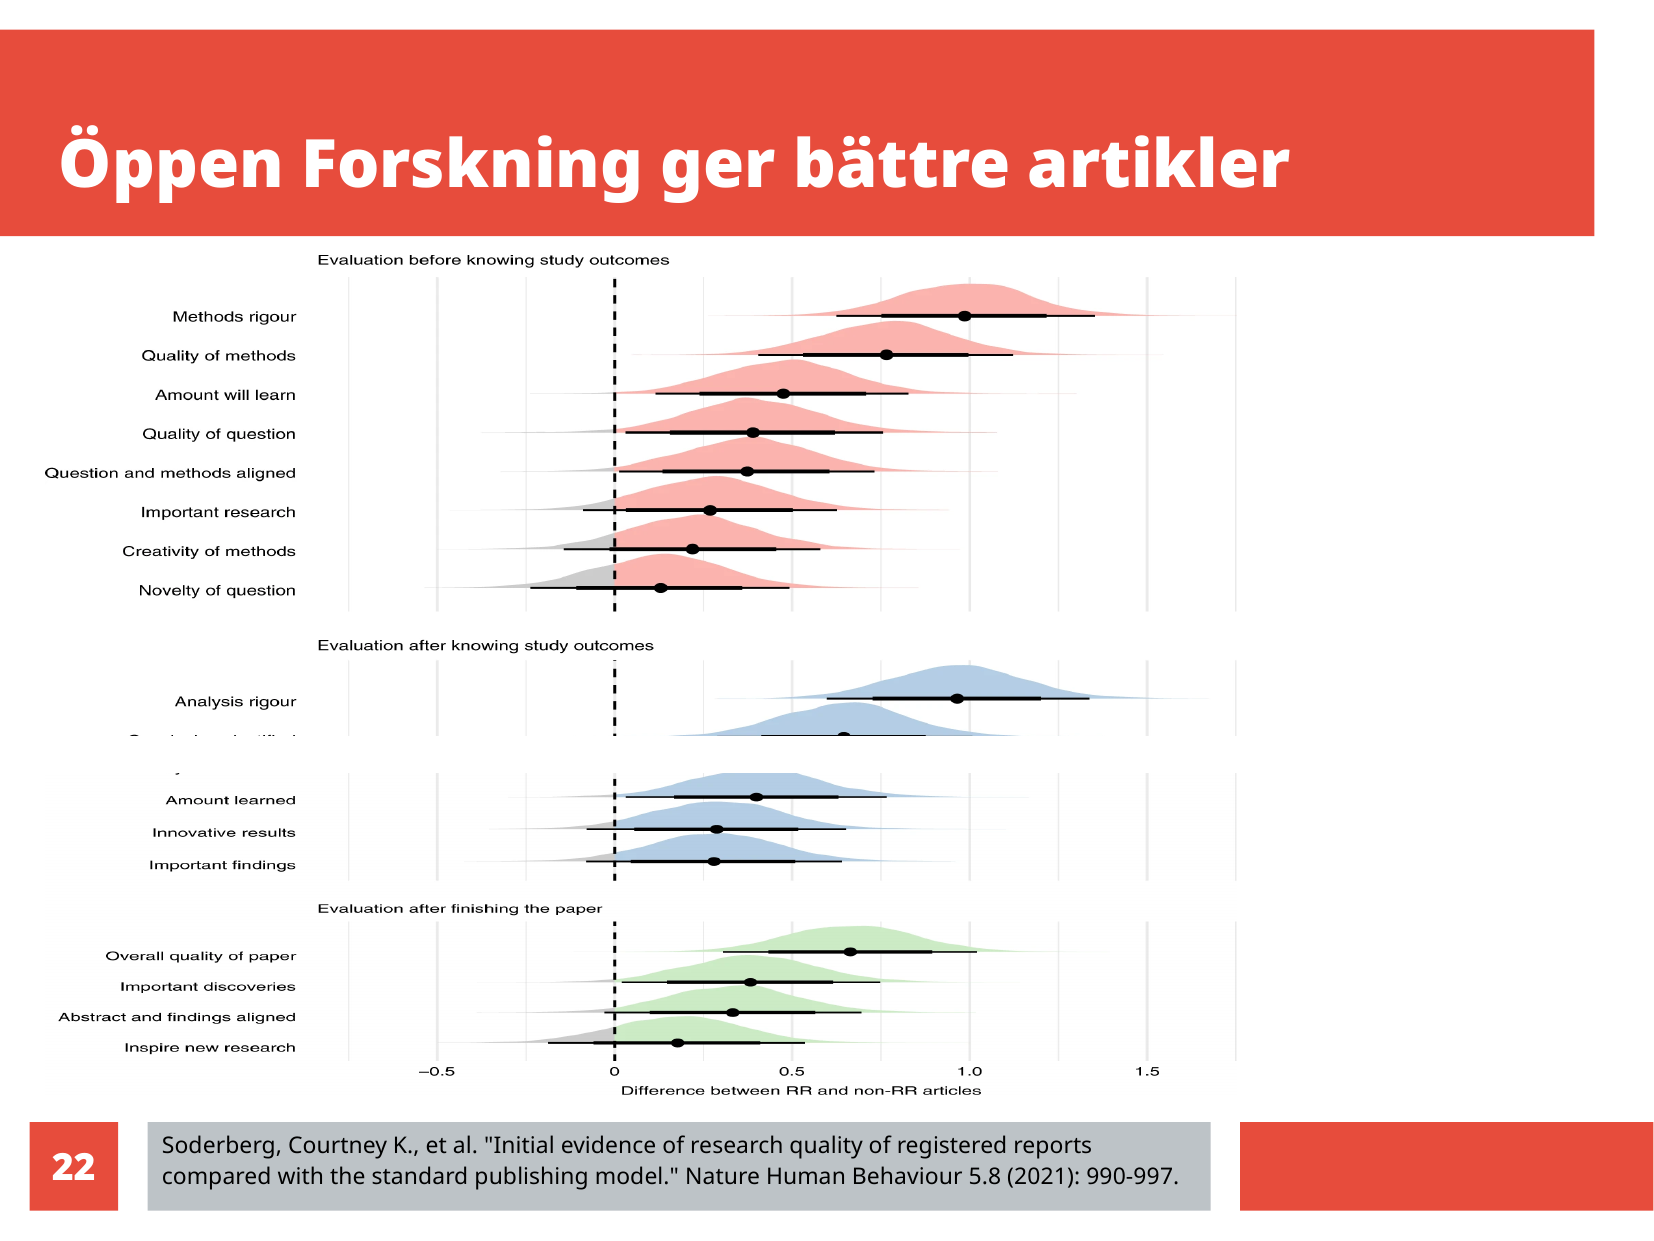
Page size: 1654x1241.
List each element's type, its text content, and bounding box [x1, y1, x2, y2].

picture [45, 773, 1237, 1096]
text_box Soderberg, Courtney K., et al. "Initial evidence of research quality of registered reports compared with the standard publishing model." Nature Human Behaviour 5.8 (2021): 990-997. [147, 1121, 1213, 1217]
picture [45, 255, 1237, 736]
title Öppen Forskning ger bättre artikler [59, 59, 1595, 207]
